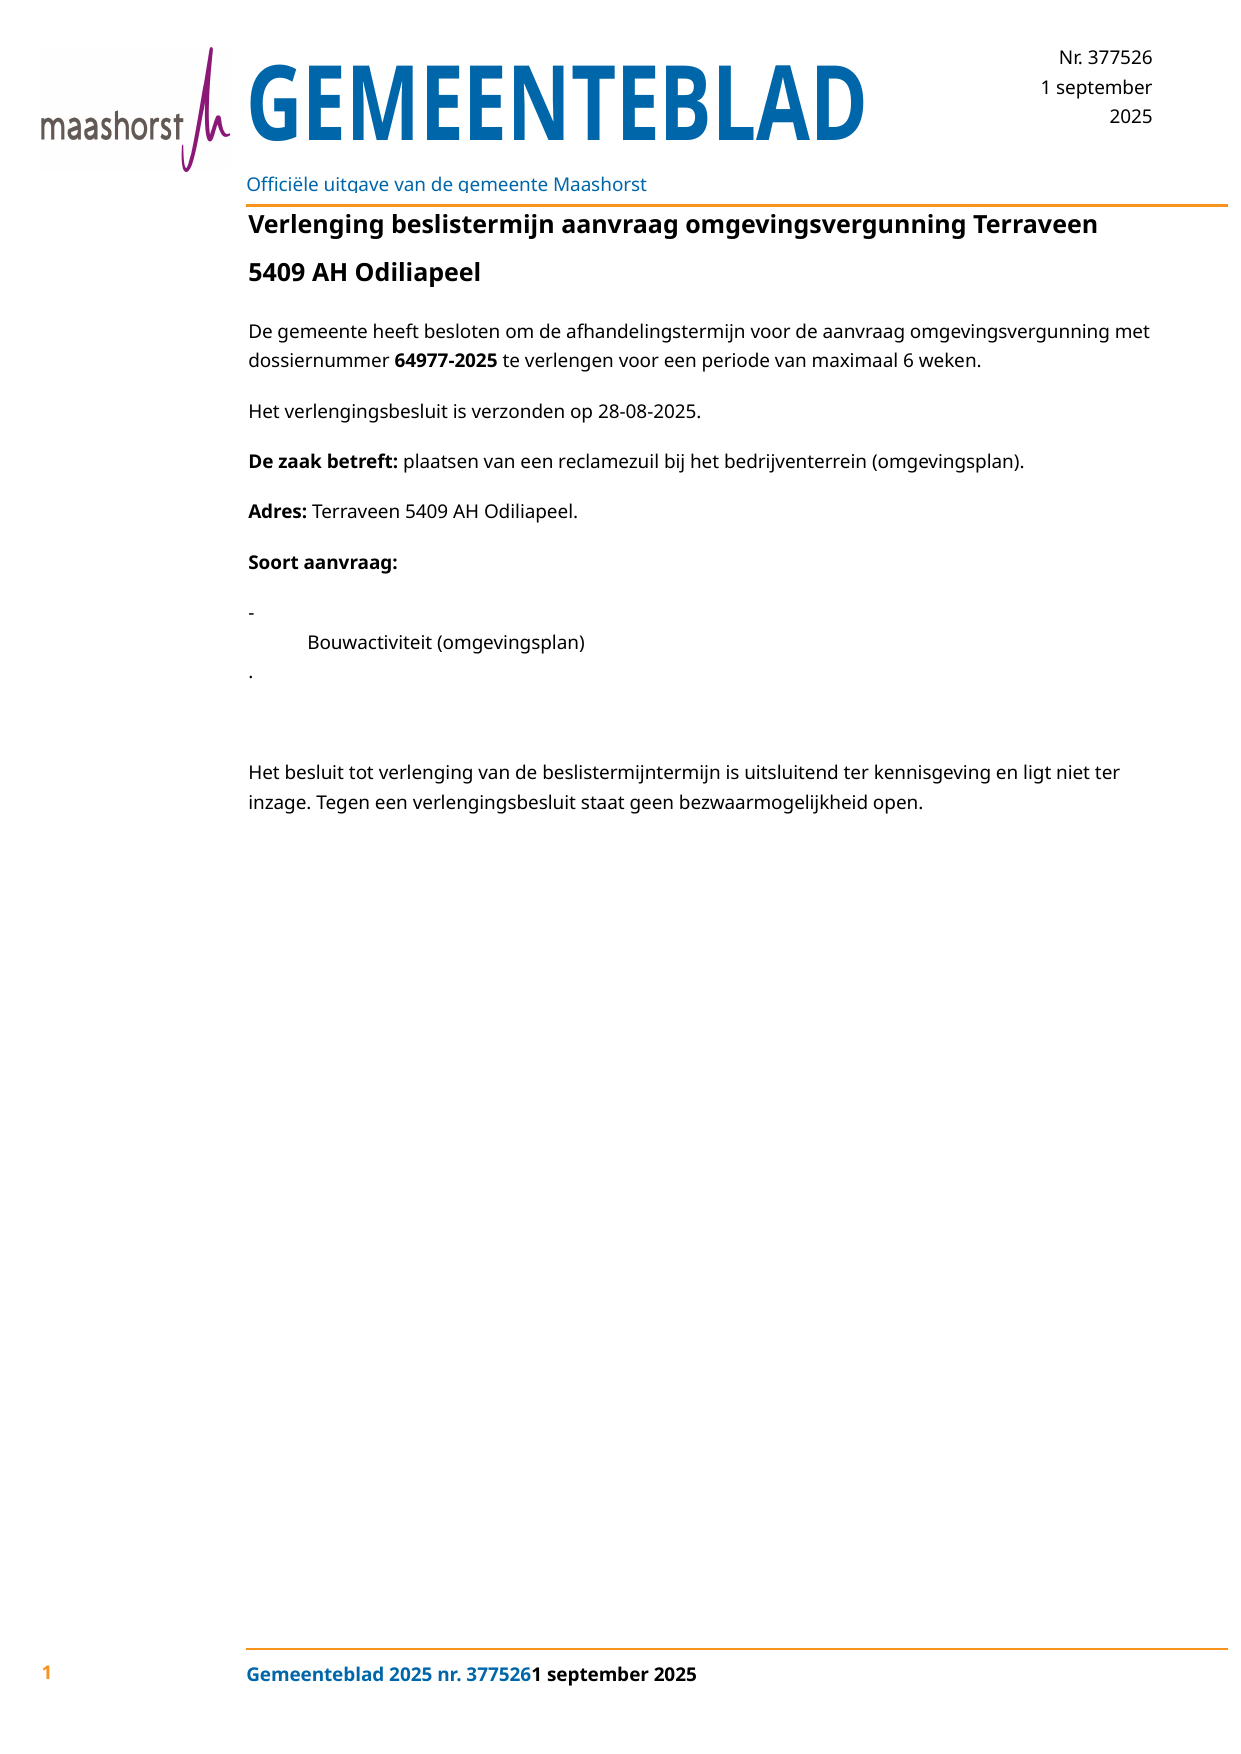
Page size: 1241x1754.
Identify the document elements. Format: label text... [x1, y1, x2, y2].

text Verlenging beslistermijn aanvraag omgevingsvergunning Terraveen 5409 AH Odiliapeel [248, 207, 1152, 288]
text Soort aanvraag: [248, 549, 1152, 575]
text Het besluit tot verlenging van de beslistermijntermijn is uitsluitend ter kennisgeving en ligt niet ter inzage. Tegen een verlengingsbesluit staat geen bezwaarmogelijkheid open. [248, 759, 1152, 815]
picture [41, 47, 231, 172]
text De gemeente heeft besloten om de afhandelingstermijn voor de aanvraag omgevingsvergunning met dossiernummer 64977-2025 te verlengen voor een periode van maximaal 6 weken. [248, 318, 1152, 373]
text De zaak betreft: plaatsen van een reclamezuil bij het bedrijventerrein (omgevingsplan). [248, 448, 1152, 474]
text Adres: Terraveen 5409 AH Odiliapeel. [248, 499, 1152, 524]
text Het verlengingsbesluit is verzonden op 28-08-2025. [248, 398, 1152, 424]
list Bouwactiviteit (omgevingsplan) [248, 629, 1152, 655]
text . [248, 659, 1152, 684]
